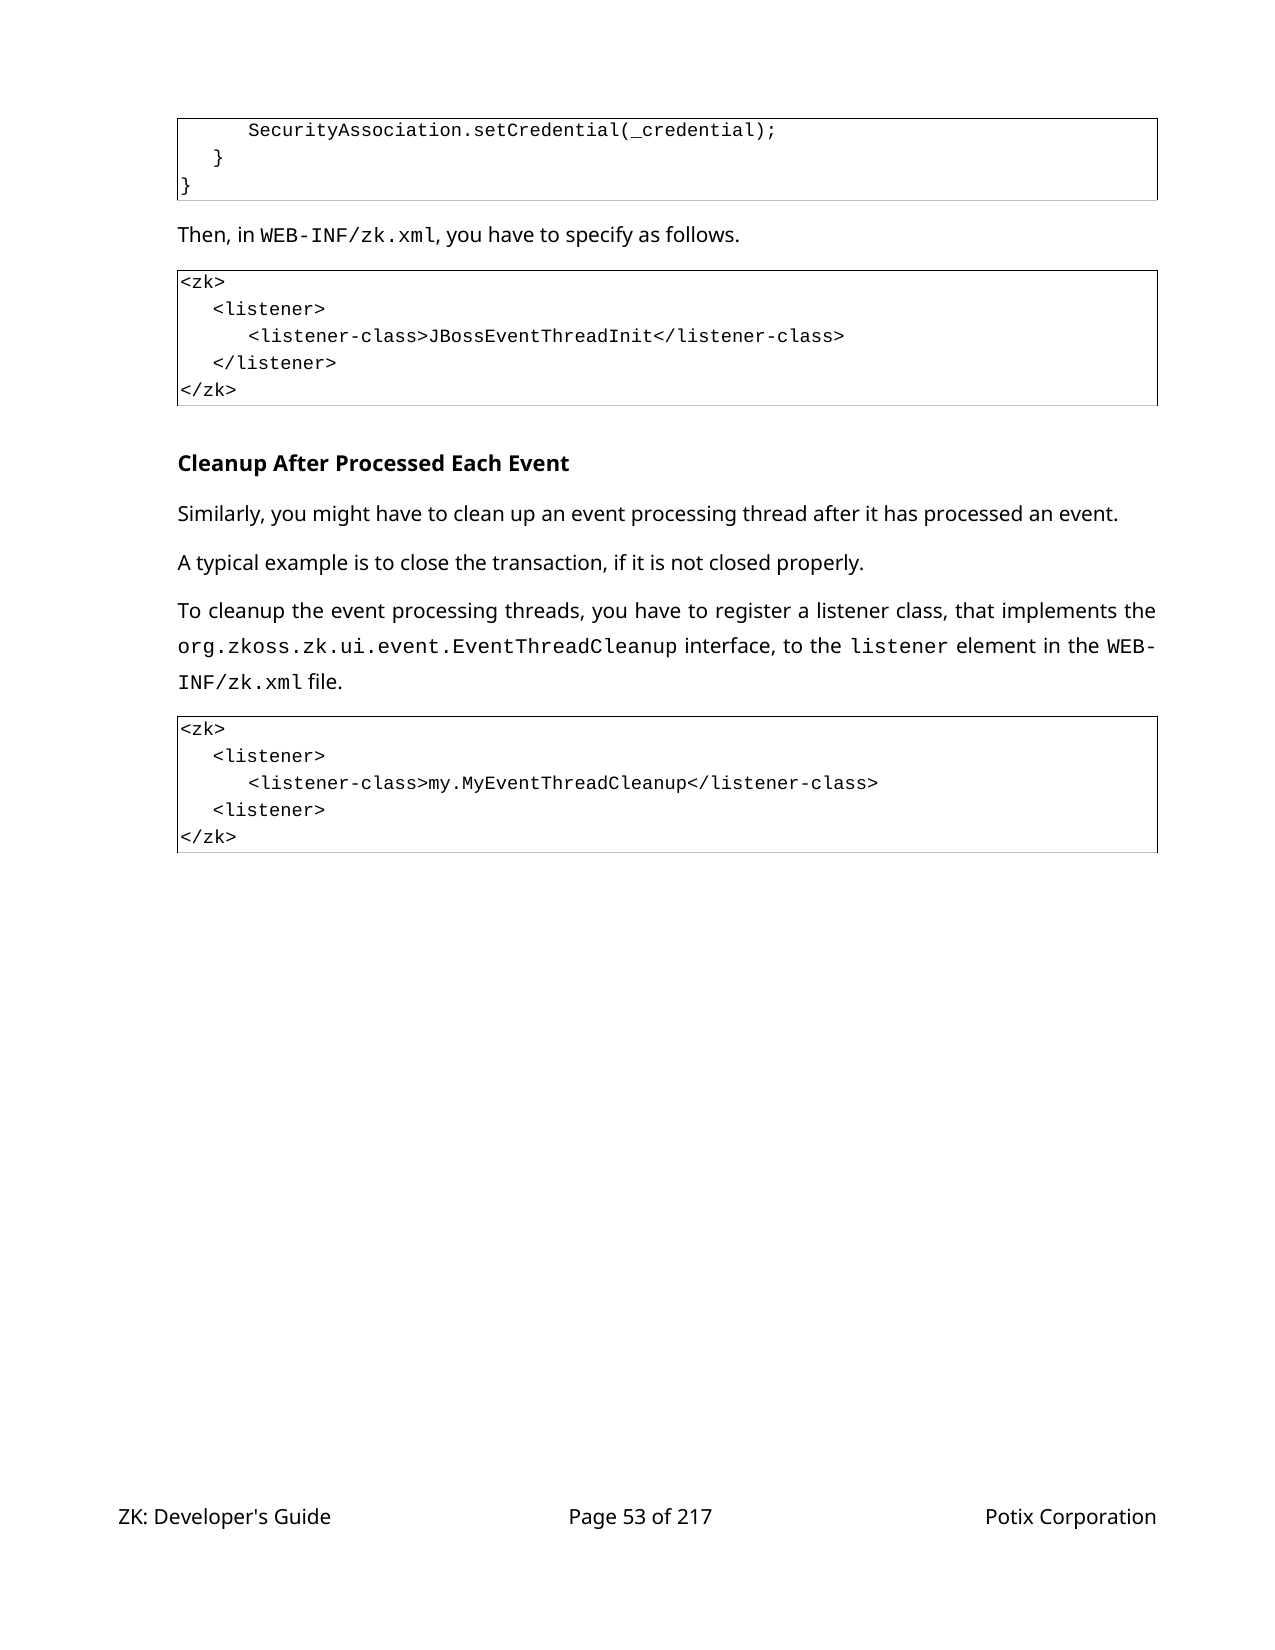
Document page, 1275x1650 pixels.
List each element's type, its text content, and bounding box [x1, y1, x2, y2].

text SecurityAssociation.setCredential(_credential); [178, 119, 1157, 142]
text Then, in WEB-INF/zk.xml, you have to specify as follows. [177, 220, 1157, 249]
text <listener> [178, 297, 1157, 321]
text To cleanup the event processing threads, you have to register a listener class, that implements the org.zkoss.zk.ui.event.EventThreadCleanup interface, to the listener element in the WEB-INF/zk.xml file. [177, 596, 1157, 696]
text <zk> [178, 717, 1157, 741]
text </zk> [178, 825, 1157, 852]
text <listener> [178, 743, 1157, 768]
text <zk> [178, 271, 1157, 294]
text <listener> [178, 798, 1157, 822]
text } [178, 172, 1157, 200]
subtitle Cleanup After Processed Each Event [177, 448, 1157, 478]
text A typical example is to close the transaction, if it is not closed properly. [177, 548, 1157, 576]
text } [178, 145, 1157, 169]
text </listener> [178, 351, 1157, 375]
text Similarly, you might have to clean up an event processing thread after it has processed an event. [177, 499, 1157, 527]
text </zk> [178, 378, 1157, 405]
text <listener-class>JBossEventThreadInit</listener-class> [178, 324, 1157, 348]
text <listener-class>my.MyEventThreadCleanup</listener-class> [178, 771, 1157, 795]
